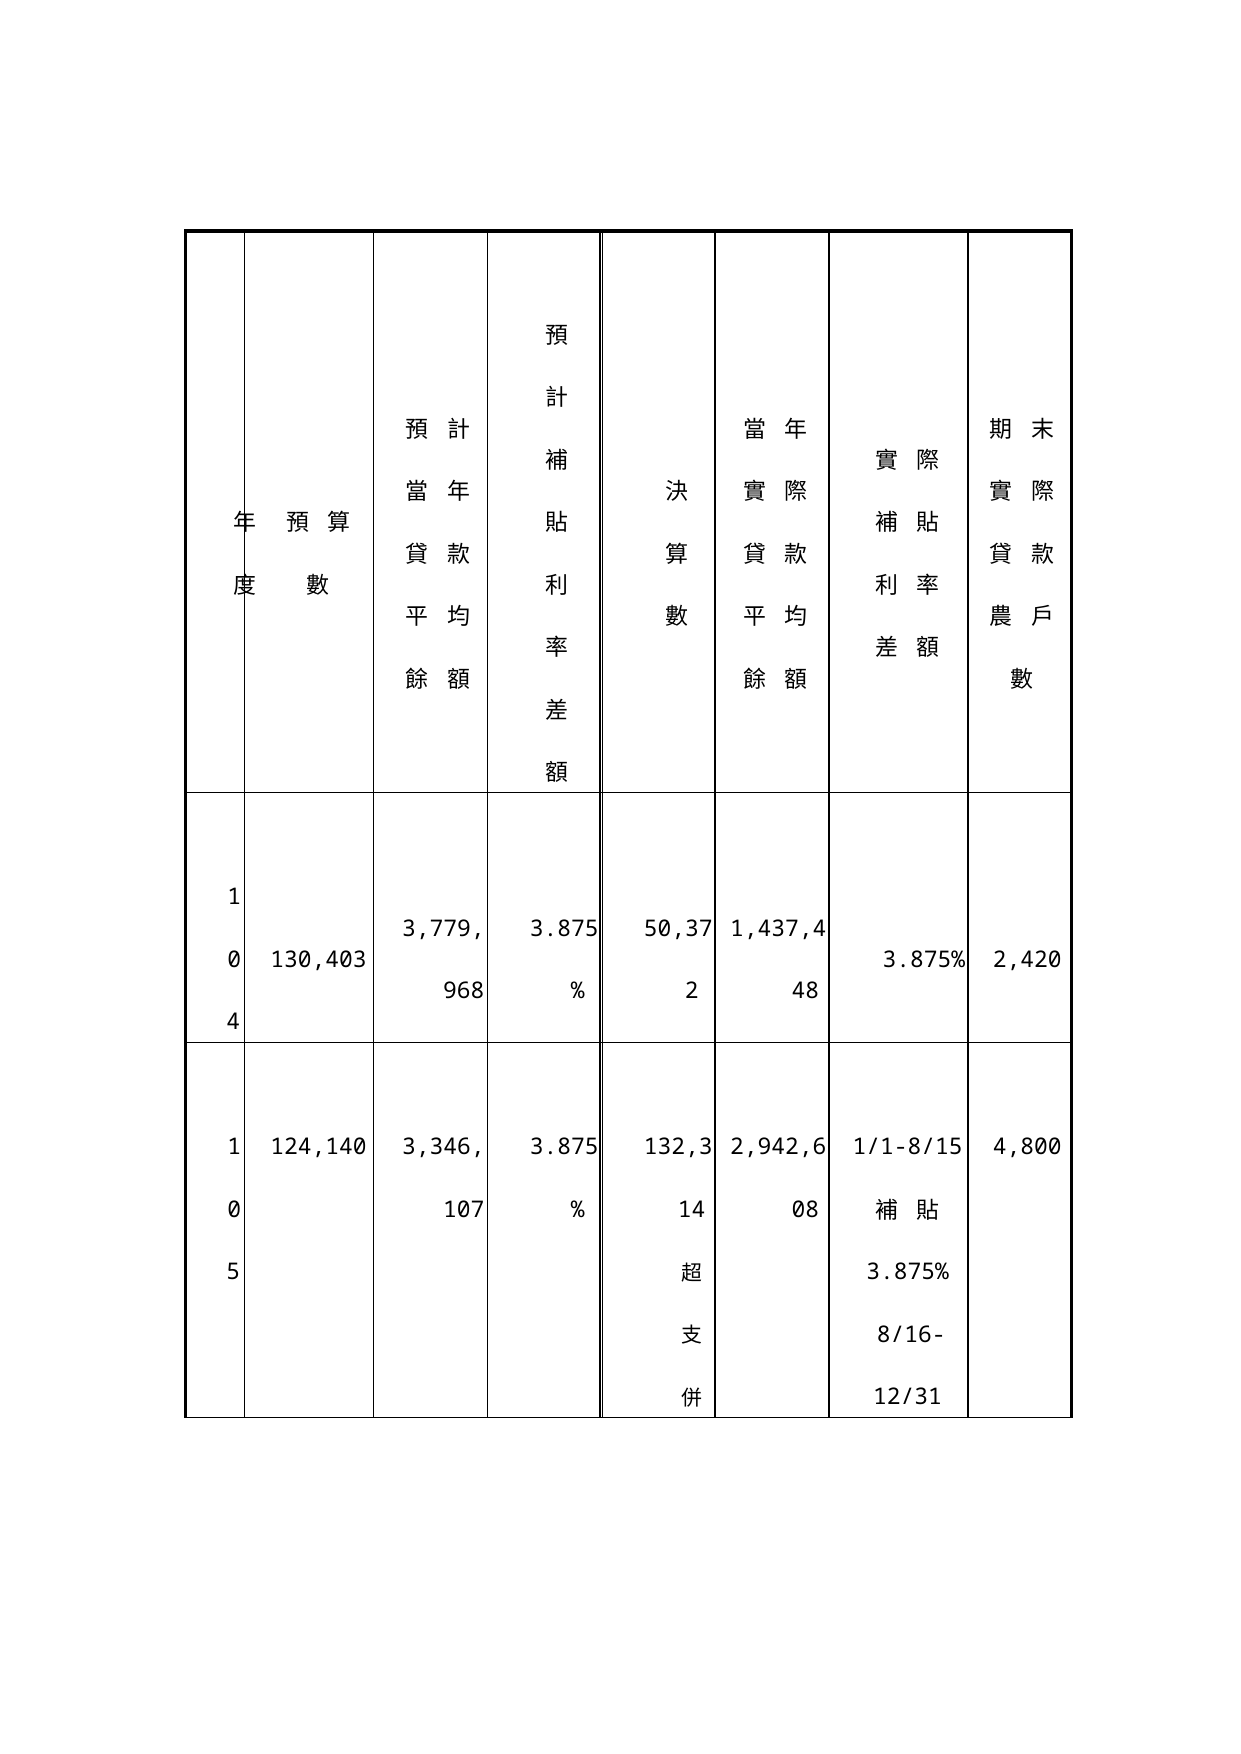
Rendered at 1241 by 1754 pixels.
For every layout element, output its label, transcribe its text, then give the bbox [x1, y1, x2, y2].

table_cell 3,346,107 [374, 1043, 487, 1417]
table_header 預計當年貸款平均餘額 [374, 233, 487, 792]
table_cell 50,372 [603, 793, 714, 1042]
table_cell 4,800 [969, 1043, 1070, 1417]
table_cell 124,140 [245, 1043, 373, 1417]
table_cell 2,942,608 [716, 1043, 828, 1417]
table_header 預計補貼利率差額 [488, 233, 599, 792]
table_header 年度 [187, 233, 244, 792]
table_header 預算數 [245, 233, 373, 792]
table_cell 1/1-8/15補貼3.875% 8/16-12/31 [830, 1043, 967, 1417]
table_header 實際補貼利率差額 [830, 233, 967, 792]
table_header 當年實際貸款平均餘額 [716, 233, 828, 792]
table_header 期末實際貸款農戶數 [969, 233, 1070, 792]
table_cell 2,420 [969, 793, 1070, 1042]
table_cell 130,403 [245, 793, 373, 1042]
table_header 決算數 [603, 233, 714, 792]
table_cell 3.875% [830, 793, 967, 1042]
table_cell 3,779,968 [374, 793, 487, 1042]
table_cell 3.875% [488, 793, 599, 1042]
table_cell 105 [187, 1043, 244, 1417]
table_cell 132,314 超支併 [603, 1043, 714, 1417]
table_cell 1,437,448 [716, 793, 828, 1042]
table_cell 3.875% [488, 1043, 599, 1417]
table_cell 104 [187, 793, 244, 1042]
